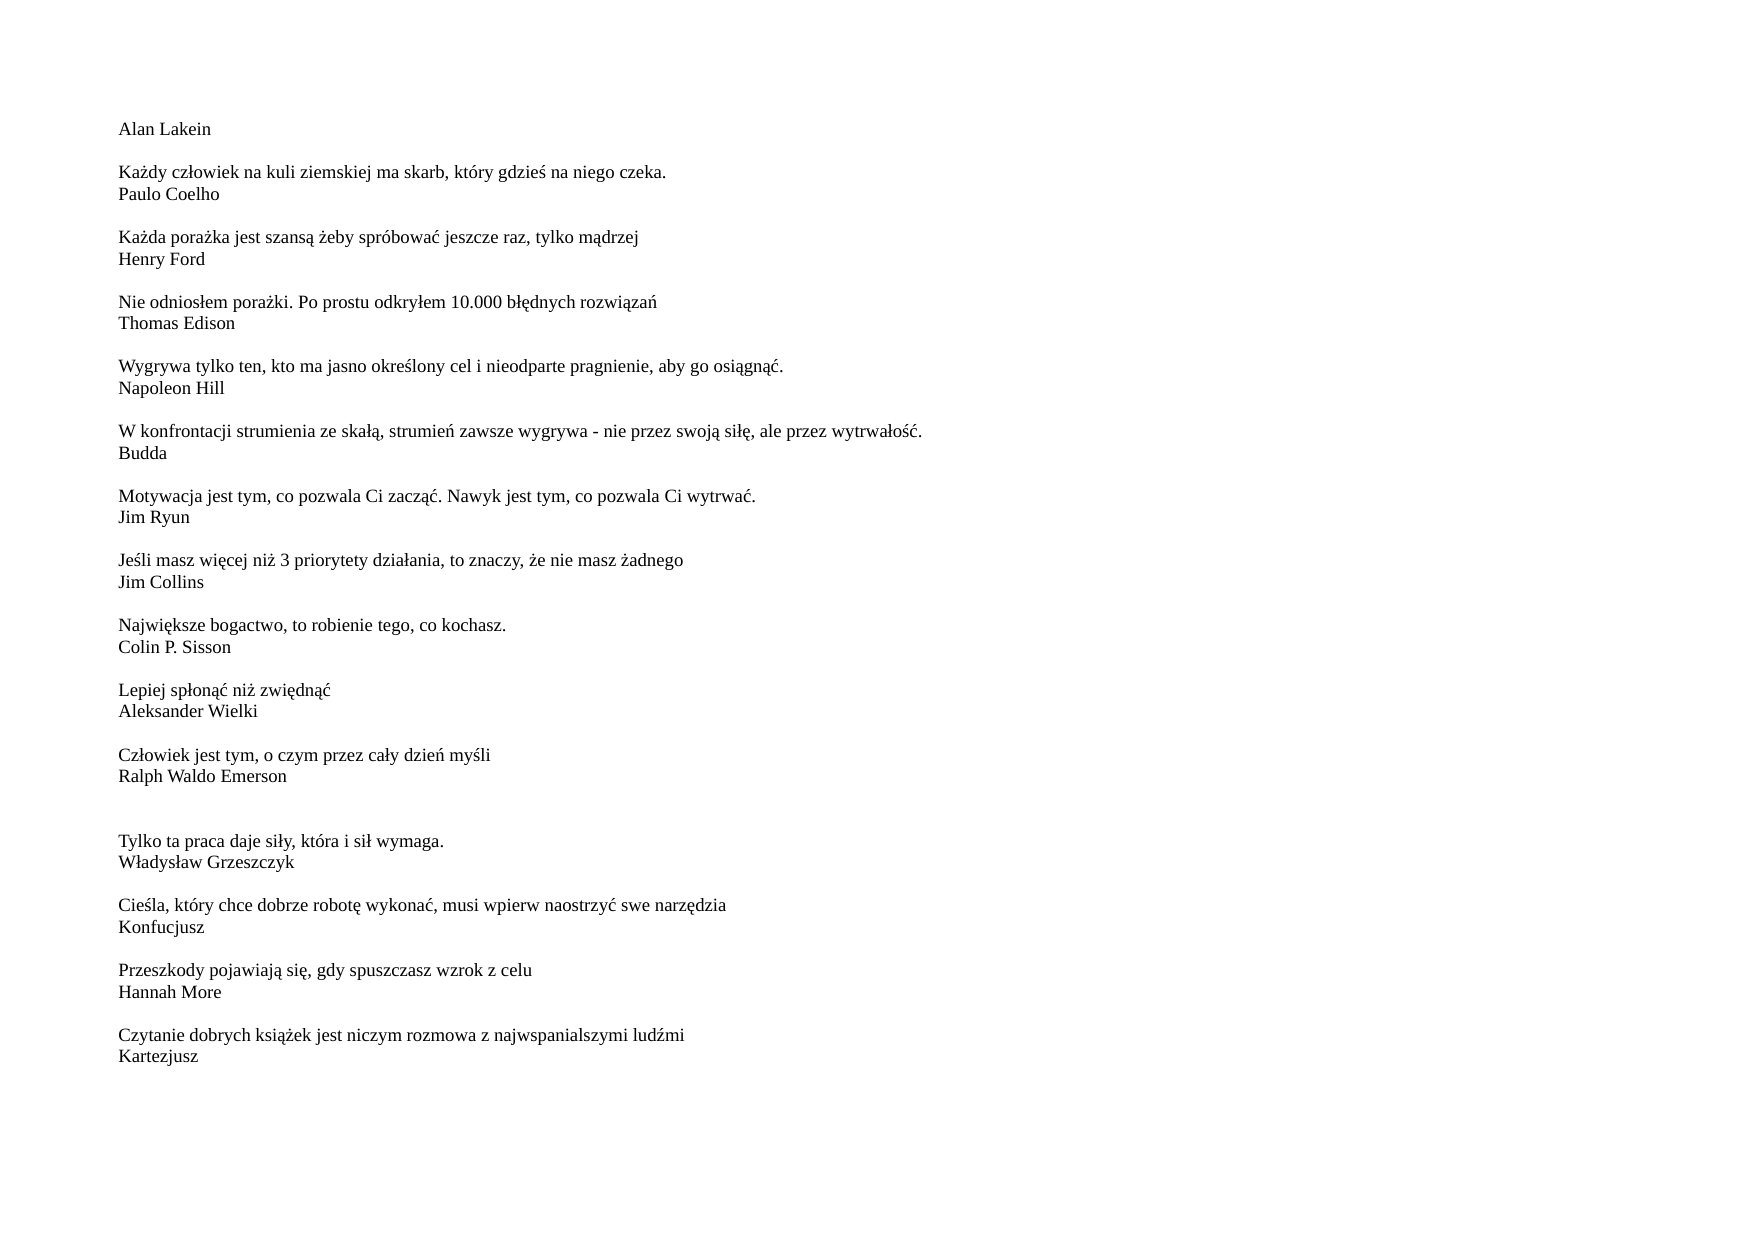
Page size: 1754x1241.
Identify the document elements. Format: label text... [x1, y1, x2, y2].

text Wygrywa tylko ten, kto ma jasno określony cel i nieodparte pragnienie, aby go osiągnąć. [118, 355, 1636, 377]
text Napoleon Hill [118, 377, 1636, 398]
text Lepiej spłonąć niż zwiędnąć [118, 679, 1636, 700]
text Przeszkody pojawiają się, gdy spuszczasz wzrok z celu [118, 959, 1636, 981]
text Cieśla, który chce dobrze robotę wykonać, musi wpierw naostrzyć swe narzędzia [118, 894, 1636, 916]
text Jeśli masz więcej niż 3 priorytety działania, to znaczy, że nie masz żadnego [118, 549, 1636, 571]
text W konfrontacji strumienia ze skałą, strumień zawsze wygrywa - nie przez swoją siłę, ale przez wytrwałość. [118, 420, 1636, 442]
text Nie odniosłem porażki. Po prostu odkryłem 10.000 błędnych rozwiązań [118, 291, 1636, 312]
text Thomas Edison [118, 312, 1636, 334]
text Budda [118, 442, 1636, 463]
text Tylko ta praca daje siły, która i sił wymaga. [118, 830, 1636, 851]
text Konfucjusz [118, 916, 1636, 937]
text Colin P. Sisson [118, 636, 1636, 657]
text Czytanie dobrych książek jest niczym rozmowa z najwspanialszymi ludźmi [118, 1024, 1636, 1045]
text Największe bogactwo, to robienie tego, co kochasz. [118, 614, 1636, 636]
text Motywacja jest tym, co pozwala Ci zacząć. Nawyk jest tym, co pozwala Ci wytrwać. [118, 485, 1636, 506]
text Paulo Coelho [118, 183, 1636, 204]
text Aleksander Wielki [118, 700, 1636, 722]
text Alan Lakein [118, 118, 1636, 140]
text Człowiek jest tym, o czym przez cały dzień myśli [118, 743, 1636, 765]
text Jim Ryun [118, 506, 1636, 528]
text Każda porażka jest szansą żeby spróbować jeszcze raz, tylko mądrzej [118, 226, 1636, 247]
text Henry Ford [118, 247, 1636, 269]
text Jim Collins [118, 571, 1636, 592]
text Hannah More [118, 981, 1636, 1002]
text Ralph Waldo Emerson [118, 765, 1636, 787]
text Kartezjusz [118, 1045, 1636, 1067]
text Władysław Grzeszczyk [118, 851, 1636, 873]
text Każdy człowiek na kuli ziemskiej ma skarb, który gdzieś na niego czeka. [118, 161, 1636, 183]
